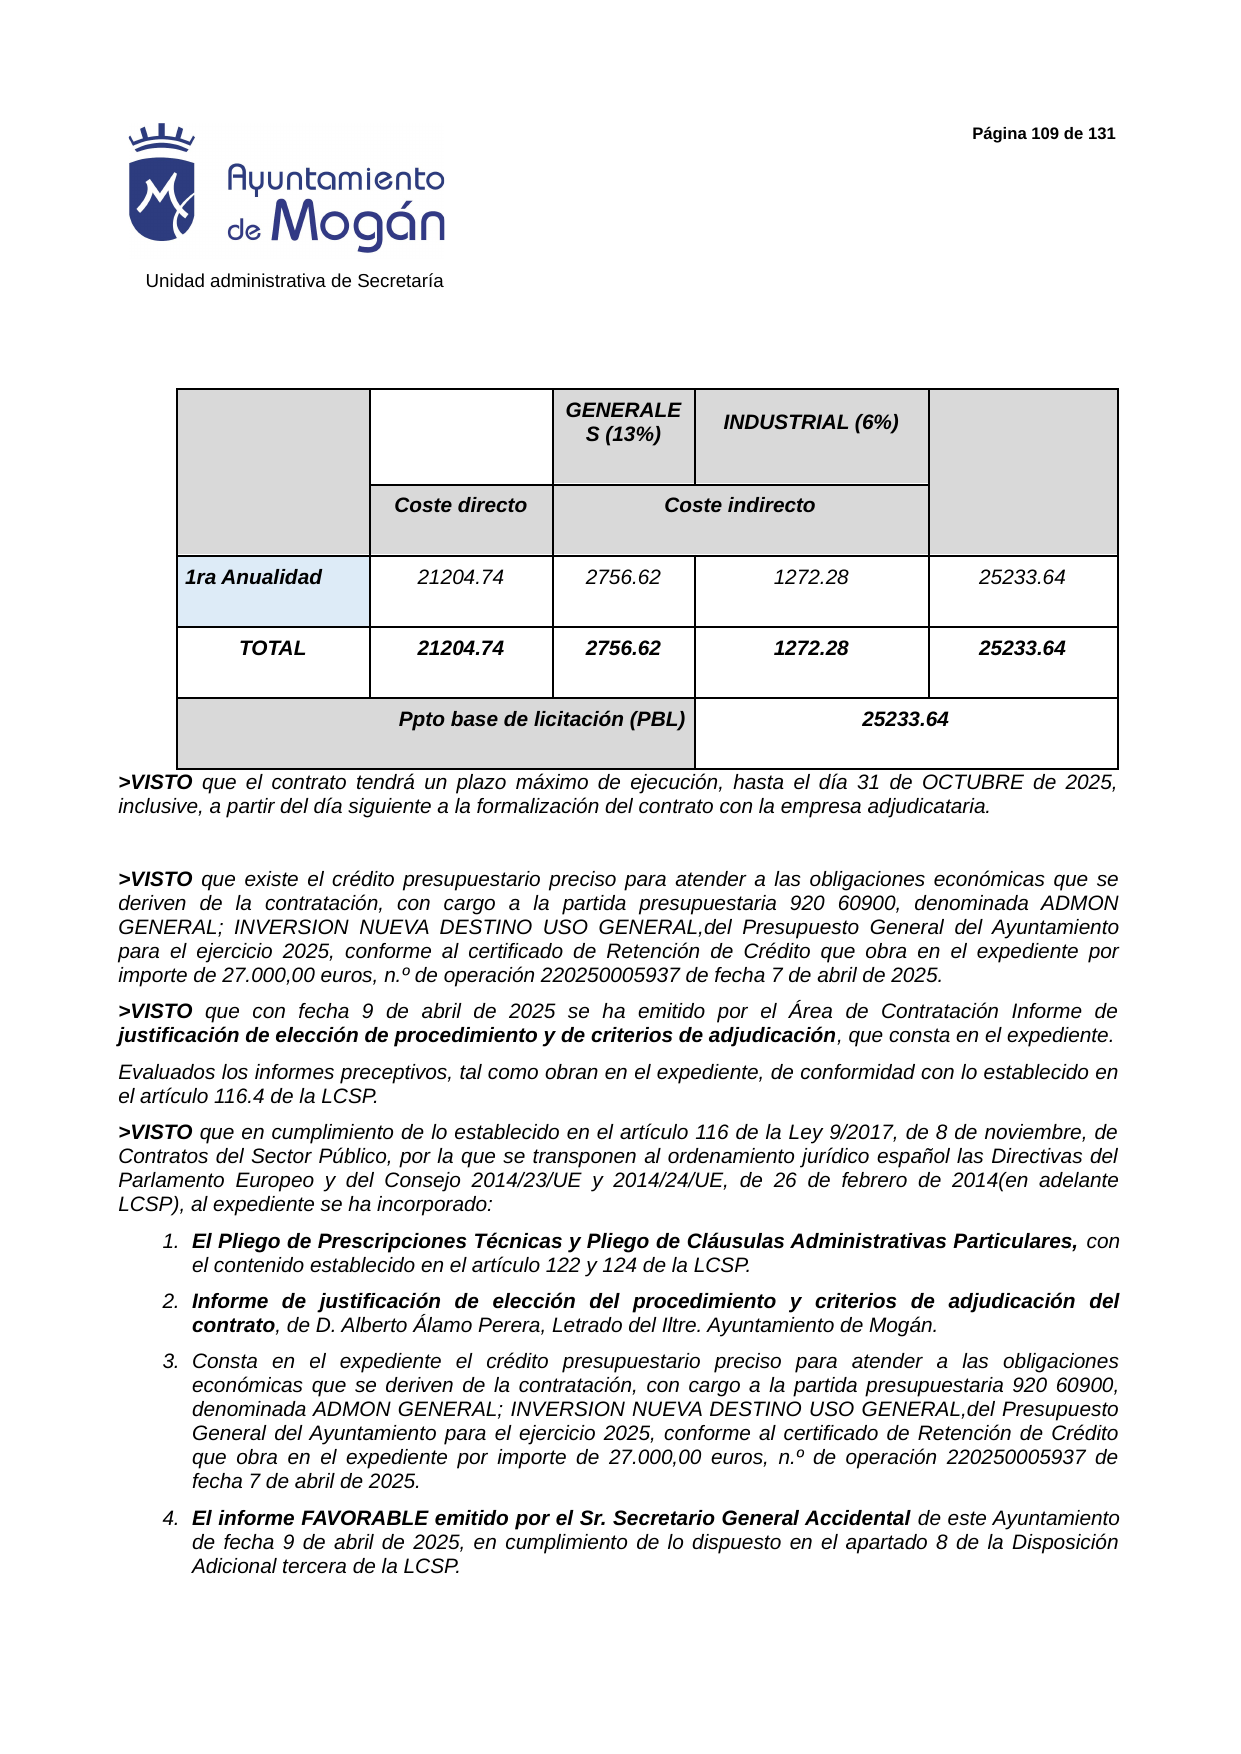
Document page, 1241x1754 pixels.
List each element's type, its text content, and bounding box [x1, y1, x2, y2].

text >VISTO que el contrato tendrá un plazo máximo de ejecución, hasta el día 31 de OCTUBRE de 2025, inclusive, a partir del día siguiente a la formalización del contrato con la empresa adjudicataria. [118, 770, 1122, 818]
table_cell [178, 390, 369, 554]
list Consta en el expediente el crédito presupuestario preciso para atender a las obligaciones económicas que se deriven de la contratación, con cargo a la partida presupuestaria 920 60900, denominada ADMON GENERAL; INVERSION NUEVA DESTINO USO GENERAL,del Presupuesto General del Ayuntamiento para el ejercicio 2025, conforme al certificado de Retención de Crédito que obra en el expediente por importe de 27.000,00 euros, n.º de operación 220250005937 de fecha 7 de abril de 2025. [162, 1349, 1122, 1493]
table_cell [371, 390, 552, 483]
table_cell 25233,64 [696, 699, 1117, 768]
table_cell 1272,28 [696, 628, 928, 697]
table_cell Coste indirecto [554, 486, 928, 554]
table_cell 1ra Anualidad [178, 557, 369, 626]
table_cell 2756,62 [554, 628, 694, 697]
table_cell 21204,74 [371, 557, 552, 626]
picture [128, 123, 445, 259]
table_cell INDUSTRIAL (6%) [696, 390, 928, 483]
table_cell 1272,28 [696, 557, 928, 626]
table_cell 25233,64 [930, 557, 1117, 626]
table_cell 25233,64 [930, 628, 1117, 697]
table_cell GENERALES (13%) [554, 390, 694, 483]
table_cell 2756,62 [554, 557, 694, 626]
list El Pliego de Prescripciones Técnicas y Pliego de Cláusulas Administrativas Particulares, con el contenido establecido en el artículo 122 y 124 de la LCSP. [162, 1228, 1122, 1276]
list Informe de justificación de elección del procedimiento y criterios de adjudicación del contrato, de D. Alberto Álamo Perera, Letrado del Iltre. Ayuntamiento de Mogán. [162, 1289, 1122, 1337]
text >VISTO que existe el crédito presupuestario preciso para atender a las obligaciones económicas que se deriven de la contratación, con cargo a la partida presupuestaria 920 60900, denominada ADMON GENERAL; INVERSION NUEVA DESTINO USO GENERAL,del Presupuesto General del Ayuntamiento para el ejercicio 2025, conforme al certificado de Retención de Crédito que obra en el expediente por importe de 27.000,00 euros, n.º de operación 220250005937 de fecha 7 de abril de 2025. [118, 867, 1122, 987]
table_cell Ppto base de licitación (PBL) [178, 699, 694, 768]
list El informe FAVORABLE emitido por el Sr. Secretario General Accidental de este Ayuntamiento de fecha 9 de abril de 2025, en cumplimiento de lo dispuesto en el apartado 8 de la Disposición Adicional tercera de la LCSP. [162, 1506, 1122, 1577]
text >VISTO que en cumplimiento de lo establecido en el artículo 116 de la Ley 9/2017, de 8 de noviembre, de Contratos del Sector Público, por la que se transponen al ordenamiento jurídico español las Directivas del Parlamento Europeo y del Consejo 2014/23/UE y 2014/24/UE, de 26 de febrero de 2014(en adelante LCSP), al expediente se ha incorporado: [118, 1120, 1122, 1216]
text >VISTO que con fecha 9 de abril de 2025 se ha emitido por el Área de Contratación Informe de justificación de elección de procedimiento y de criterios de adjudicación, que consta en el expediente. [118, 999, 1122, 1047]
table_cell Coste directo [371, 486, 552, 554]
table_cell TOTAL [178, 628, 369, 697]
table_cell 21204,74 [371, 628, 552, 697]
table_cell [930, 390, 1117, 554]
text Evaluados los informes preceptivos, tal como obran en el expediente, de conformidad con lo establecido en el artículo 116.4 de la LCSP. [118, 1060, 1122, 1108]
